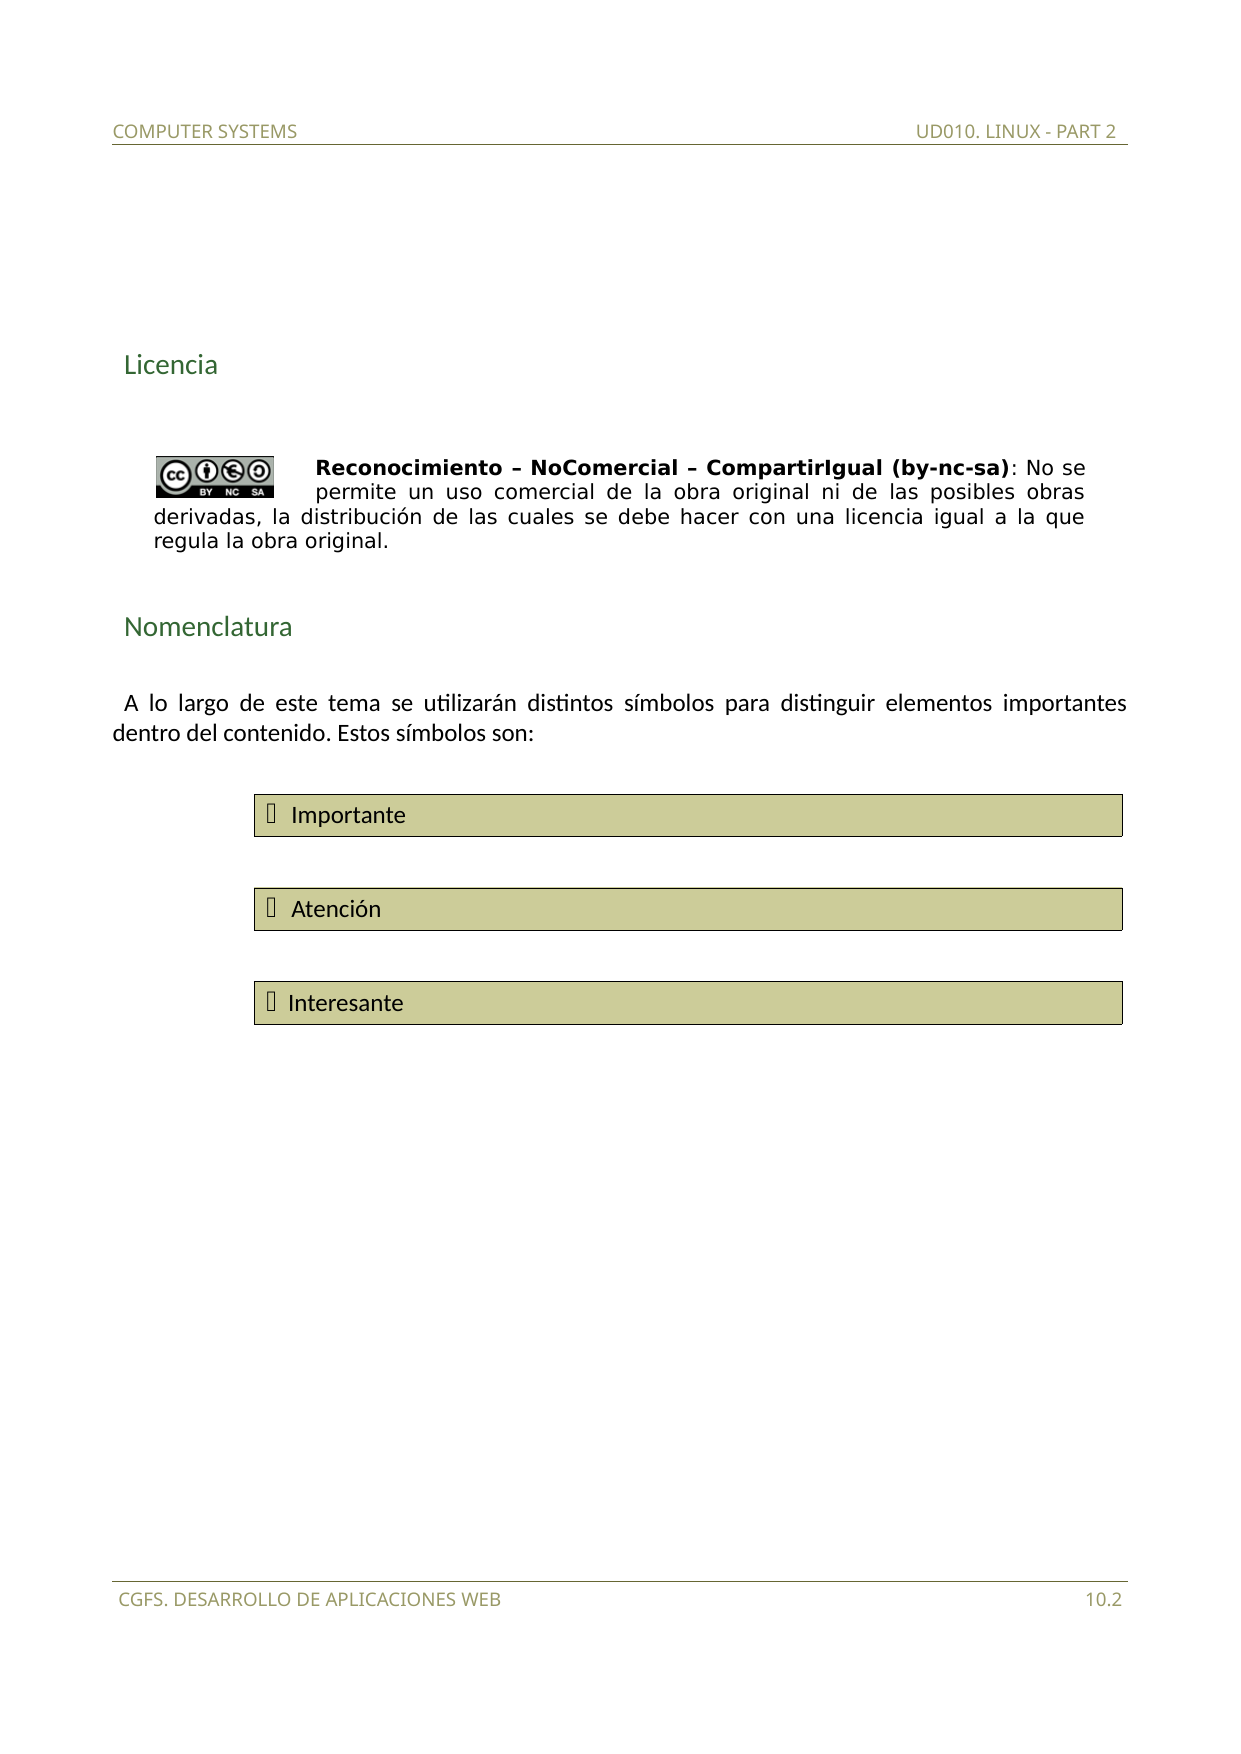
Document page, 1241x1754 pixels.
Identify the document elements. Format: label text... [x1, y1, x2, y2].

text Nomenclatura [112, 608, 1128, 643]
text Reconocimiento – NoComercial – CompartirIgual (by-nc-sa): No se permite un uso comercial de la obra original ni de las posibles obras derivadas, la distribución de las cuales se debe hacer con una licencia igual a la que regula la obra original. [153, 456, 1086, 553]
text  Importante [255, 795, 1122, 836]
text  Interesante [255, 982, 1122, 1024]
text  Atención [255, 889, 1122, 930]
text A lo largo de este tema se utilizarán distintos símbolos para distinguir elementos importantes dentro del contenido. Estos símbolos son: [112, 687, 1128, 748]
picture [156, 456, 274, 498]
text Licencia [112, 346, 1128, 382]
